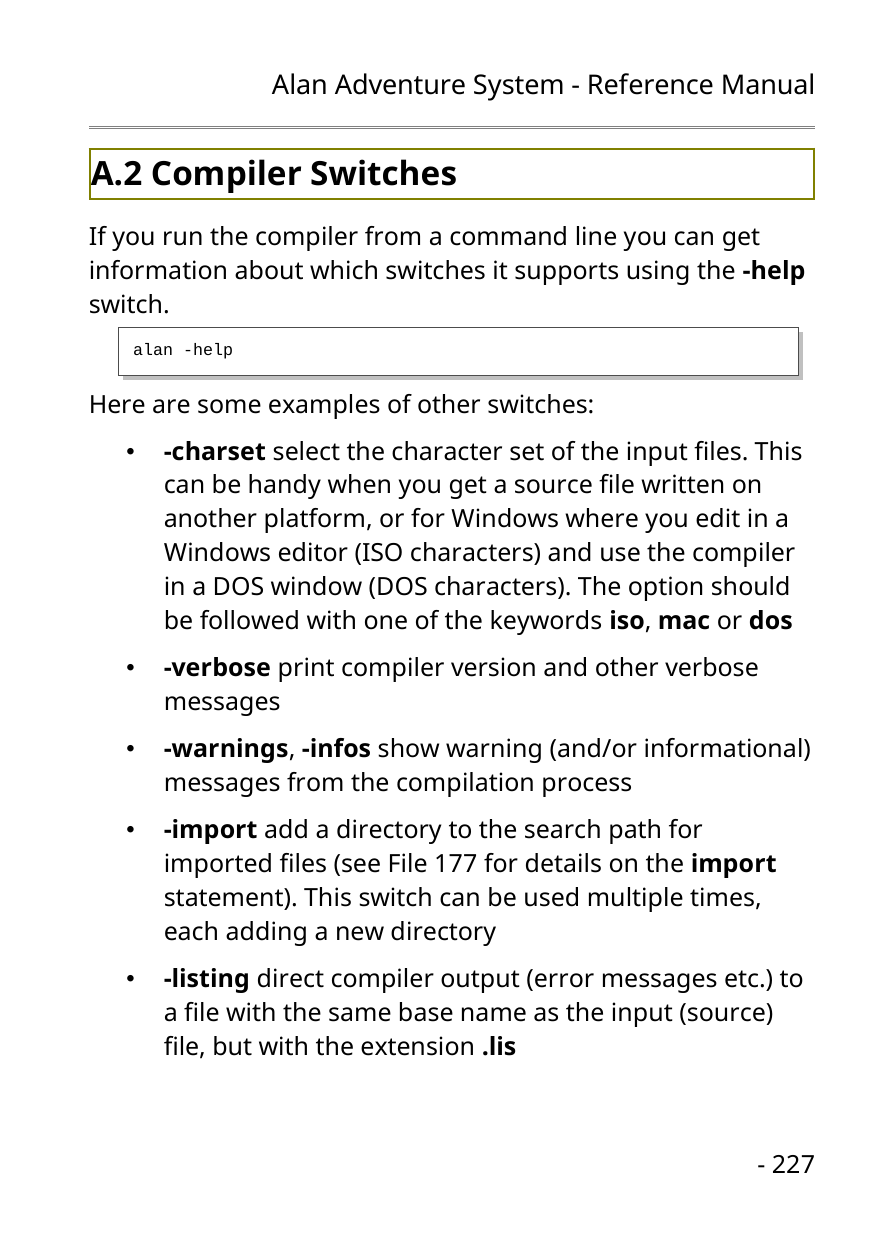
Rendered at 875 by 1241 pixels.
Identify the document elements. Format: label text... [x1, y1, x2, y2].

subtitle Compiler Switches [91, 150, 813, 198]
list -import add a directory to the search path for imported files (see File 139 for details on the import statement). This switch can be used multiple times, each adding a new directory [126, 812, 815, 948]
list -listing direct compiler output (error messages etc.) to a file with the same base name as the input (source) file, but with the extension .lis [126, 961, 815, 1062]
list -charset select the character set of the input files. This can be handy when you get a source file written on another platform, or for Windows where you edit in a Windows editor (ISO charac­ters) and use the compiler in a DOS window (DOS characters). The option should be followed with one of the keywords iso, mac or dos [126, 433, 815, 637]
text If you run the compiler from a command line you can get information about which switches it supports using the -help switch. [88, 219, 815, 321]
list -verbose print compiler version and other verbose messages [126, 650, 815, 718]
list -warnings, -infos show warning (and/or informational) messages from the compilation process [126, 731, 815, 799]
text alan -help [119, 328, 798, 375]
text Here are some examples of other switches: [88, 387, 815, 421]
